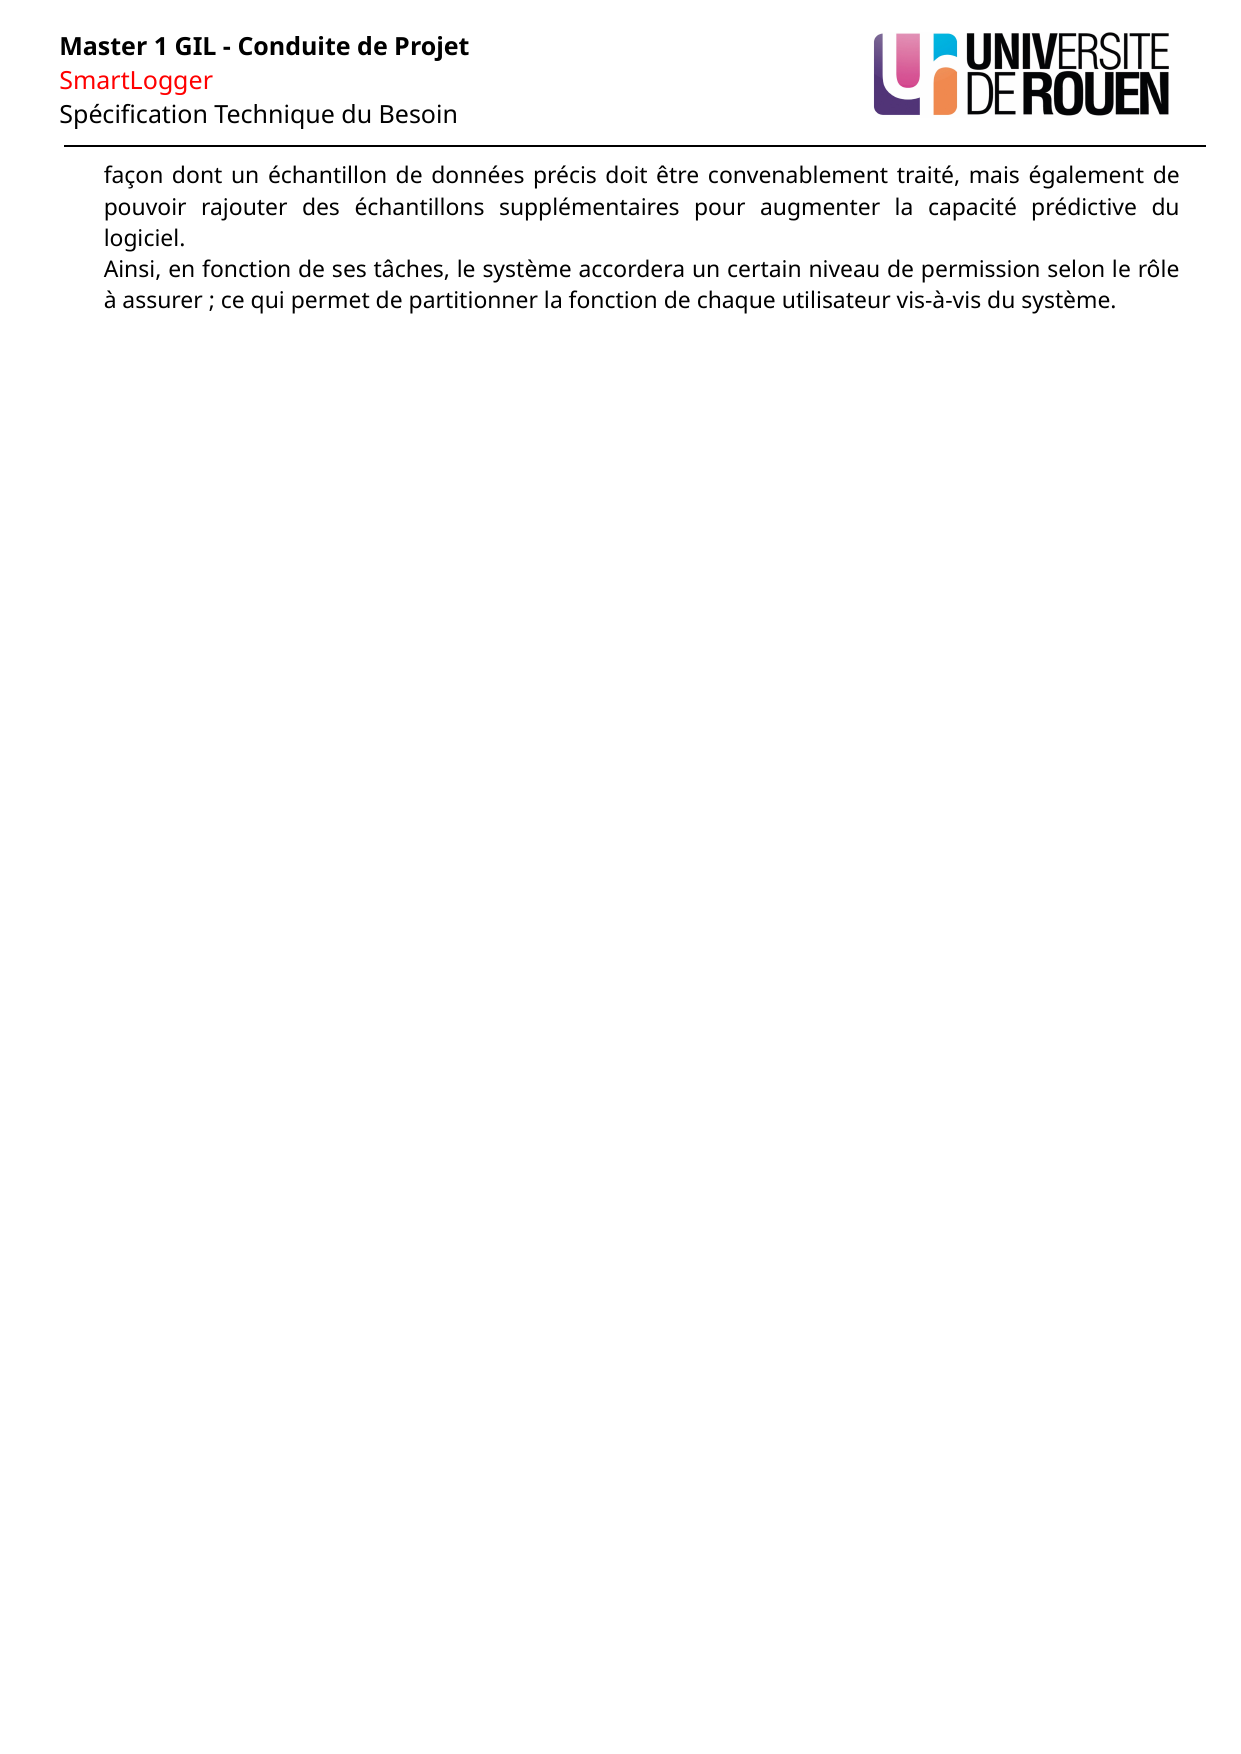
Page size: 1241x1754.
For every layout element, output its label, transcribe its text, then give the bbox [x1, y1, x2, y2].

text Ainsi, en fonction de ses tâches, le système accordera un certain niveau de permission selon le rôle à assurer ; ce qui permet de partitionner la fonction de chaque utilisateur vis-à-vis du système. [103, 253, 1181, 316]
text façon dont un échantillon de données précis doit être convenablement traité, mais également de pouvoir rajouter des échantillons supplémentaires pour augmenter la capacité prédictive du logiciel. [103, 159, 1181, 253]
picture [872, 32, 1170, 118]
